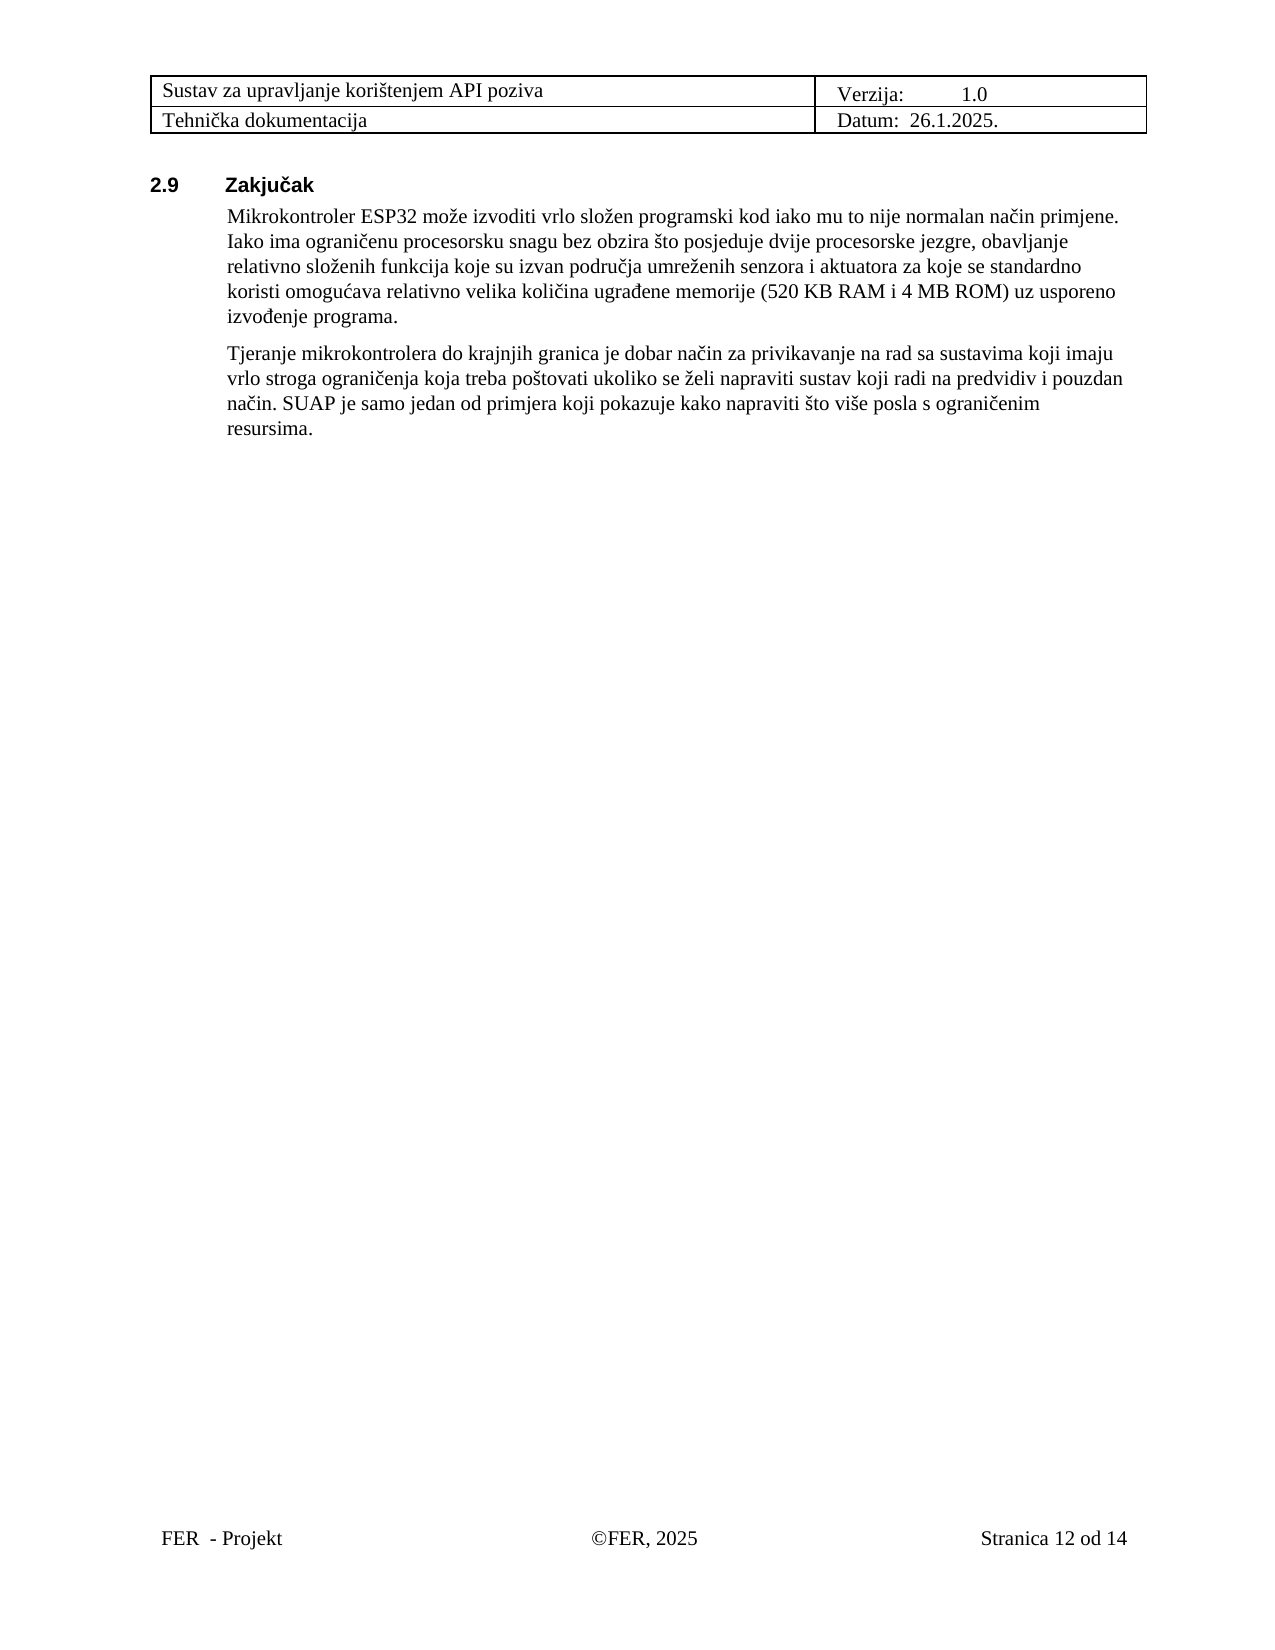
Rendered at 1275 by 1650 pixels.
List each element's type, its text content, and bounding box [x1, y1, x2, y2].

text Tjeranje mikrokontrolera do krajnjih granica je dobar način za privikavanje na rad sa sustavima koji imaju vrlo stroga ograničenja koja treba poštovati ukoliko se želi napraviti sustav koji radi na predvidiv i pouzdan način. SUAP je samo jedan od primjera koji pokazuje kako napraviti što više posla s ograničenim resursima. [227, 340, 1125, 440]
text Mikrokontroler ESP32 može izvoditi vrlo složen programski kod iako mu to nije normalan način primjene. Iako ima ograničenu procesorsku snagu bez obzira što posjeduje dvije procesorske jezgre, obavljanje relativno složenih funkcija koje su izvan područja umreženih senzora i aktuatora za koje se standardno koristi omogućava relativno velika količina ugrađene memorije (520 KB RAM i 4 MB ROM) uz usporeno izvođenje programa. [227, 203, 1125, 328]
subtitle Zakjučak [150, 171, 1125, 196]
